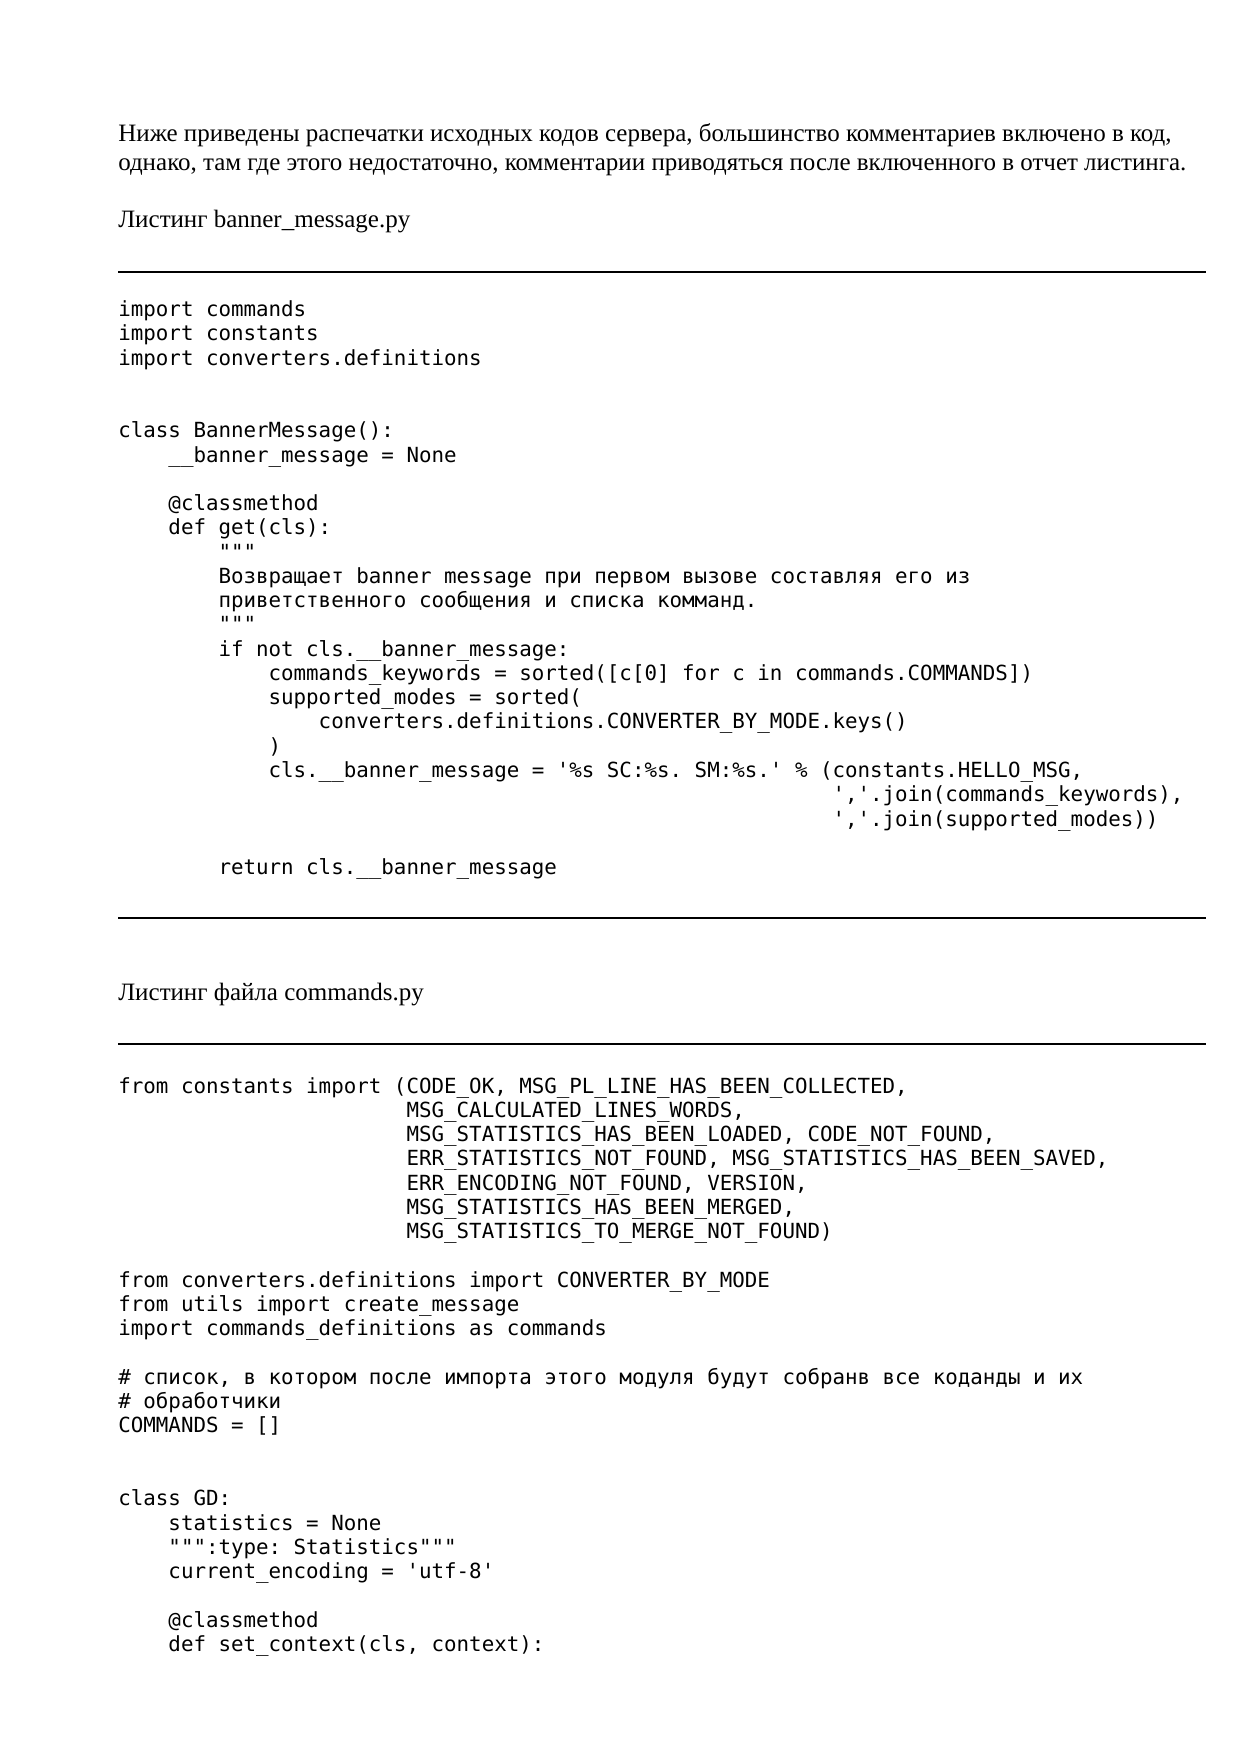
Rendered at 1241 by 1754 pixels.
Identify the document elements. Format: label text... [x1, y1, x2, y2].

text MSG_STATISTICS_HAS_BEEN_LOADED, CODE_NOT_FOUND, [118, 1122, 1206, 1146]
text # обработчики [118, 1389, 1206, 1413]
text def get(cls): [118, 515, 1206, 540]
text __banner_message = None [118, 443, 1206, 467]
text ','.join(supported_modes)) [118, 807, 1206, 831]
text @classmethod [118, 491, 1206, 515]
text MSG_CALCULATED_LINES_WORDS, [118, 1098, 1206, 1122]
text import converters.definitions [118, 346, 1206, 370]
text @classmethod [118, 1608, 1206, 1632]
text Листинг banner_message.py [118, 204, 1206, 233]
text ) [118, 734, 1206, 758]
text if not cls.__banner_message: [118, 637, 1206, 661]
text Возвращает banner message при первом вызове составляя его из [118, 564, 1206, 588]
text ','.join(commands_keywords), [118, 782, 1206, 807]
text converters.definitions.CONVERTER_BY_MODE.keys() [118, 709, 1206, 734]
text Ниже приведены распечатки исходных кодов сервера, большинство комментариев включено в код, однако, там где этого недостаточно, комментарии приводяться после включенного в отчет листинга. [118, 118, 1206, 176]
text ERR_ENCODING_NOT_FOUND, VERSION, [118, 1171, 1206, 1195]
text Листинг файла commands.py [118, 977, 1206, 1005]
text ERR_STATISTICS_NOT_FOUND, MSG_STATISTICS_HAS_BEEN_SAVED, [118, 1146, 1206, 1171]
text import commands [118, 297, 1206, 321]
text statistics = None [118, 1511, 1206, 1535]
text class BannerMessage(): [118, 418, 1206, 443]
text cls.__banner_message = '%s SC:%s. SM:%s.' % (constants.HELLO_MSG, [118, 758, 1206, 782]
text supported_modes = sorted( [118, 685, 1206, 709]
text from converters.definitions import CONVERTER_BY_MODE [118, 1268, 1206, 1292]
text current_encoding = 'utf-8' [118, 1559, 1206, 1583]
text import commands_definitions as commands [118, 1316, 1206, 1341]
text MSG_STATISTICS_TO_MERGE_NOT_FOUND) [118, 1219, 1206, 1243]
text import constants [118, 321, 1206, 346]
text """:type: Statistics""" [118, 1535, 1206, 1559]
text """ [118, 540, 1206, 564]
text from constants import (CODE_OK, MSG_PL_LINE_HAS_BEEN_COLLECTED, [118, 1074, 1206, 1098]
text from utils import create_message [118, 1292, 1206, 1316]
text приветственного сообщения и списка комманд. [118, 588, 1206, 612]
text COMMANDS = [] [118, 1413, 1206, 1438]
text commands_keywords = sorted([c[0] for c in commands.COMMANDS]) [118, 661, 1206, 685]
text MSG_STATISTICS_HAS_BEEN_MERGED, [118, 1195, 1206, 1219]
text # список, в котором после импорта этого модуля будут собранв все коданды и их [118, 1365, 1206, 1389]
text class GD: [118, 1486, 1206, 1511]
text return cls.__banner_message [118, 855, 1206, 879]
text """ [118, 612, 1206, 637]
text def set_context(cls, context): [118, 1632, 1206, 1656]
